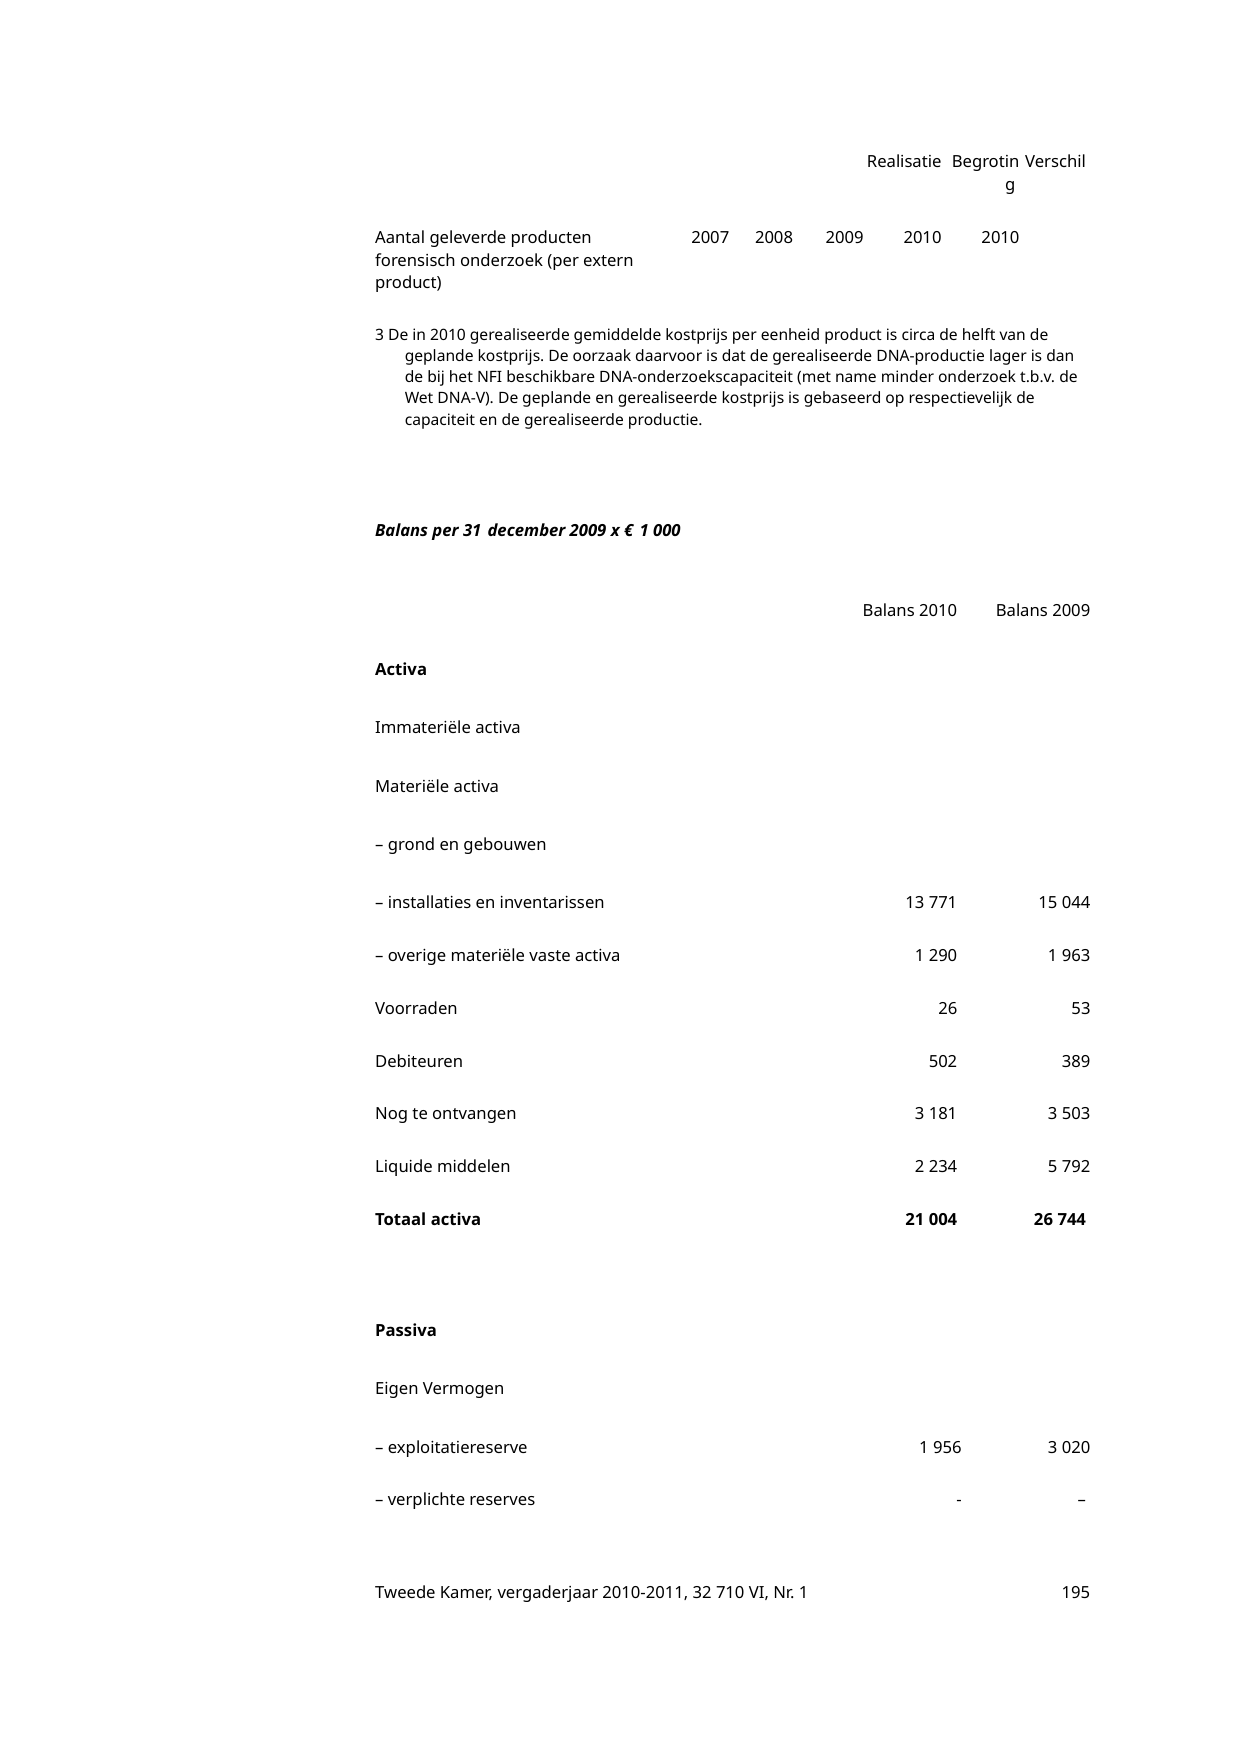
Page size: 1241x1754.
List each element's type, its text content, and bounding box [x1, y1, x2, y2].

table_cell 5 792 [961, 1155, 1090, 1207]
table_cell 2008 [729, 225, 793, 323]
table_cell [961, 1377, 1090, 1435]
table_header [665, 150, 729, 225]
table_header [793, 150, 863, 225]
table_cell 26 744 [961, 1207, 1090, 1260]
table_cell Aantal geleverde producten forensisch onderzoek (per extern product) [375, 225, 665, 323]
table_cell [1019, 225, 1090, 323]
table_cell [375, 1260, 833, 1318]
table_cell – overige materiële vaste activa [375, 944, 833, 996]
table_cell Voorraden [375, 996, 833, 1049]
table_cell - [833, 1488, 961, 1511]
table_cell – exploitatiereserve [375, 1435, 833, 1488]
table_cell – installaties en inventarissen [375, 891, 833, 944]
table_cell [833, 1260, 961, 1318]
table_cell [833, 716, 961, 774]
table_cell [961, 833, 1090, 891]
table_cell [833, 657, 961, 716]
table_cell 3 020 [961, 1435, 1090, 1488]
table_cell Totaal activa [375, 1207, 833, 1260]
table_header [729, 150, 793, 225]
table_cell Activa [375, 657, 833, 716]
table_cell 53 [961, 996, 1090, 1049]
table_cell [833, 1377, 961, 1435]
table_cell [961, 657, 1090, 716]
table_cell 26 [833, 996, 961, 1049]
table_cell 2007 [665, 225, 729, 323]
table_cell [833, 1319, 961, 1377]
table_cell 502 [833, 1049, 961, 1102]
table_cell [961, 716, 1090, 774]
table_cell [961, 774, 1090, 833]
table_cell 1 290 [833, 944, 961, 996]
table_cell 21 004 [833, 1207, 961, 1260]
table_cell 3 503 [961, 1102, 1090, 1154]
table_cell Eigen Vermogen [375, 1377, 833, 1435]
table_cell [961, 1319, 1090, 1377]
table_cell 2010 [941, 225, 1019, 323]
table_cell Nog te ontvangen [375, 1102, 833, 1154]
text Balans per 31 december 2009 x € 1 000 [375, 518, 1090, 541]
table_cell Debiteuren [375, 1049, 833, 1102]
table_cell Immateriële activa [375, 716, 833, 774]
table_header Begroting [941, 150, 1019, 225]
table_cell 2010 [864, 225, 941, 323]
table_header Verschil [1019, 150, 1090, 225]
table_cell Liquide middelen [375, 1155, 833, 1207]
table_cell – grond en gebouwen [375, 833, 833, 891]
table_cell Materiële activa [375, 774, 833, 833]
table_cell – [961, 1488, 1090, 1511]
table_header Balans 2009 [961, 599, 1090, 657]
table_cell [961, 1260, 1090, 1318]
table_header [375, 599, 833, 657]
table_cell 2009 [793, 225, 863, 323]
table_cell 3 De in 2010 gerealiseerde gemiddelde kostprijs per eenheid product is circa de helft van de geplande kostprijs. De oorzaak daarvoor is dat de gerealiseerde DNA-productie lager is dan de bij het NFI beschikbare DNA-onderzoekscapaciteit (met name minder onderzoek t.b.v. de Wet DNA-V). De geplande en gerealiseerde kostprijs is gebaseerd op respectievelijk de capaciteit en de gerealiseerde productie. [375, 324, 1090, 460]
table_header Balans 2010 [833, 599, 961, 657]
table_cell 13 771 [833, 891, 961, 944]
table_cell 1 956 [833, 1435, 961, 1488]
table_cell [833, 774, 961, 833]
table_header Realisatie [864, 150, 941, 225]
table_cell [833, 833, 961, 891]
table_cell 1 963 [961, 944, 1090, 996]
table_cell Passiva [375, 1319, 833, 1377]
table_cell – verplichte reserves [375, 1488, 833, 1511]
table_cell 389 [961, 1049, 1090, 1102]
table_cell 15 044 [961, 891, 1090, 944]
table_header [375, 150, 665, 225]
table_cell 2 234 [833, 1155, 961, 1207]
table_cell 3 181 [833, 1102, 961, 1154]
